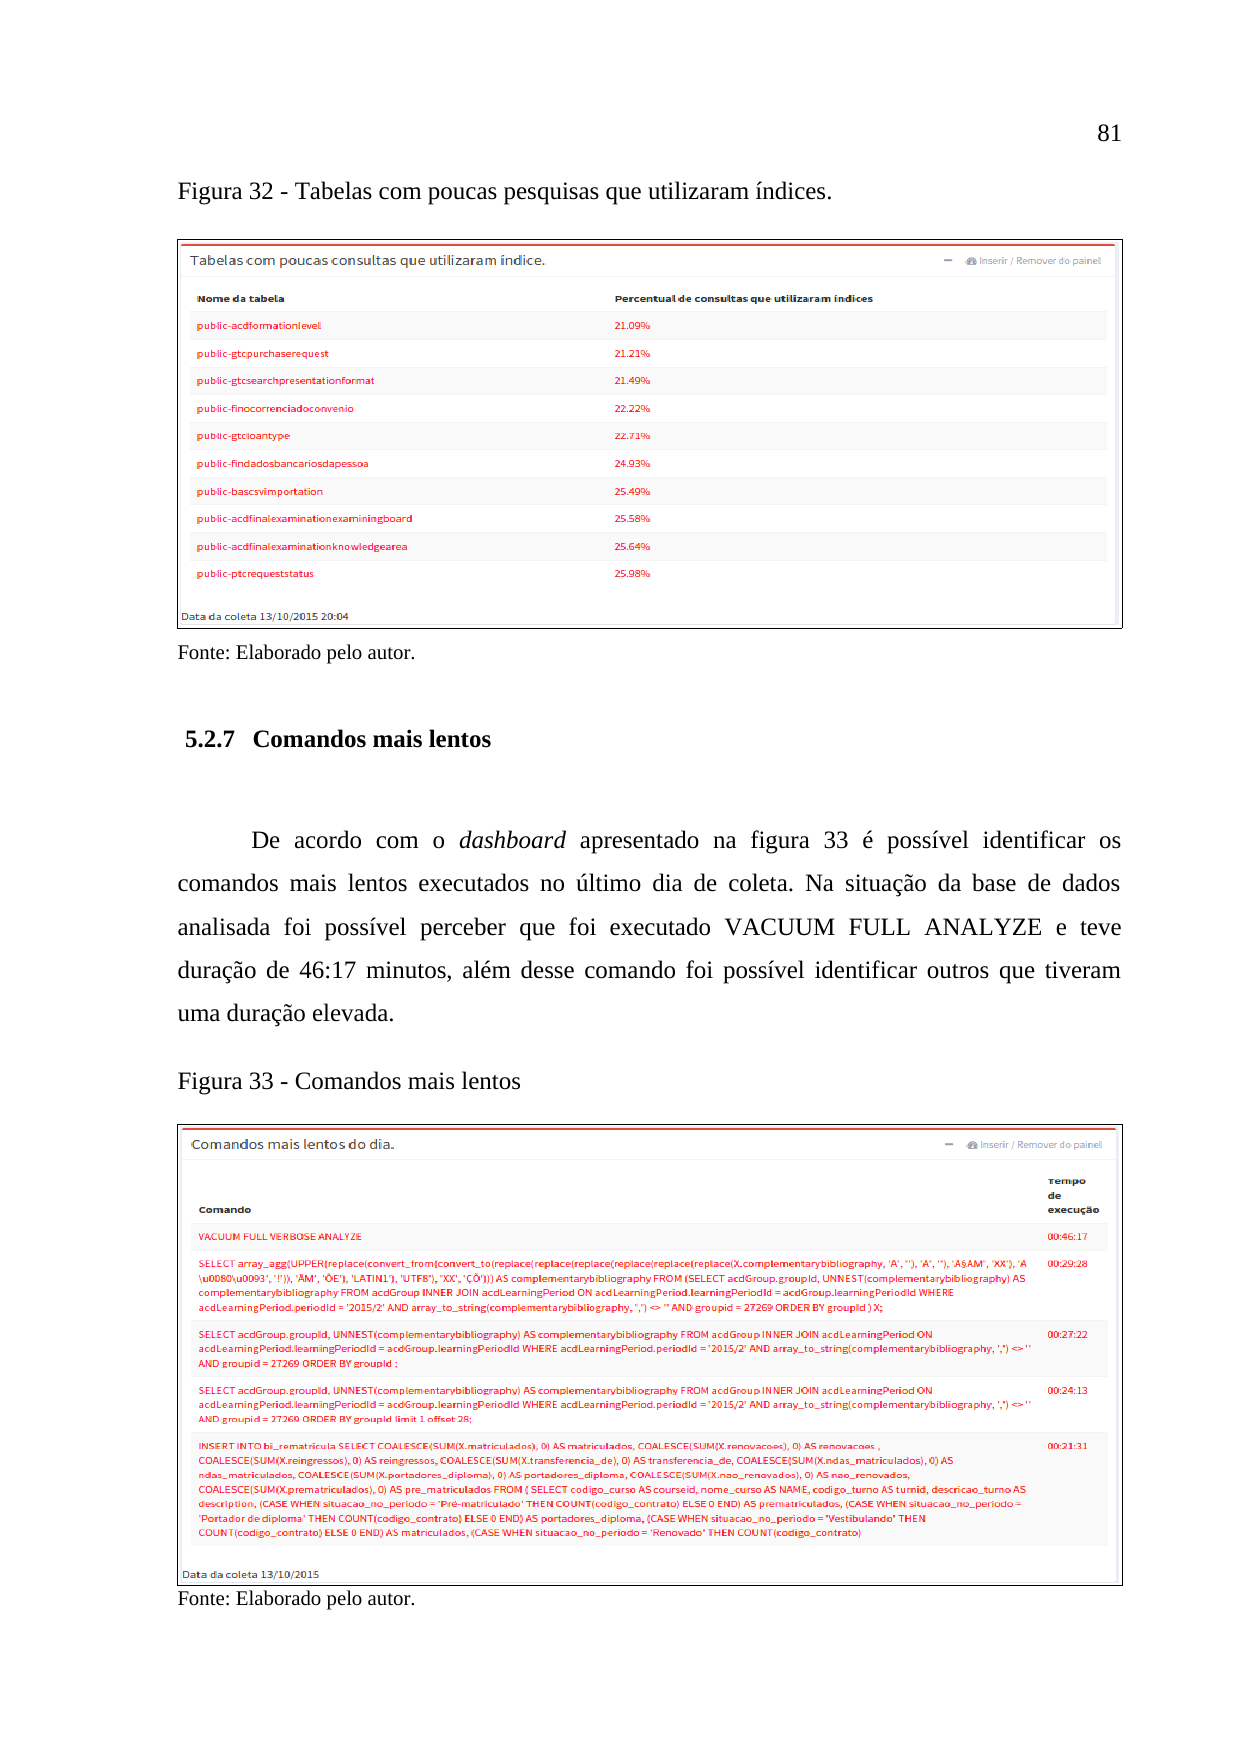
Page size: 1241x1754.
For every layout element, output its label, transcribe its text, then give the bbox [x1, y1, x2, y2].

list [178, 1125, 1122, 1585]
text De acordo com o dashboard apresentado na figura 33 é possível identificar os comandos mais lentos executados no último dia de coleta. Na situação da base de dados analisada foi possível perceber que foi executado VACUUM FULL ANALYZE e teve duração de 46:17 minutos, além desse comando foi possível identificar outros que tiveram uma duração elevada. [177, 825, 1122, 1027]
list Fonte: Elaborado pelo autor. [177, 1586, 1122, 1610]
text Figura 33 - Comandos mais lentos [177, 1066, 1122, 1094]
text Fonte: Elaborado pelo autor. [177, 629, 1122, 664]
picture [180, 1126, 1119, 1583]
list Comandos mais lentos [185, 724, 1122, 752]
picture [180, 242, 1119, 625]
text Figura 32 - Tabelas com poucas pesquisas que utilizaram índices. [177, 176, 1122, 205]
text [178, 240, 1122, 628]
